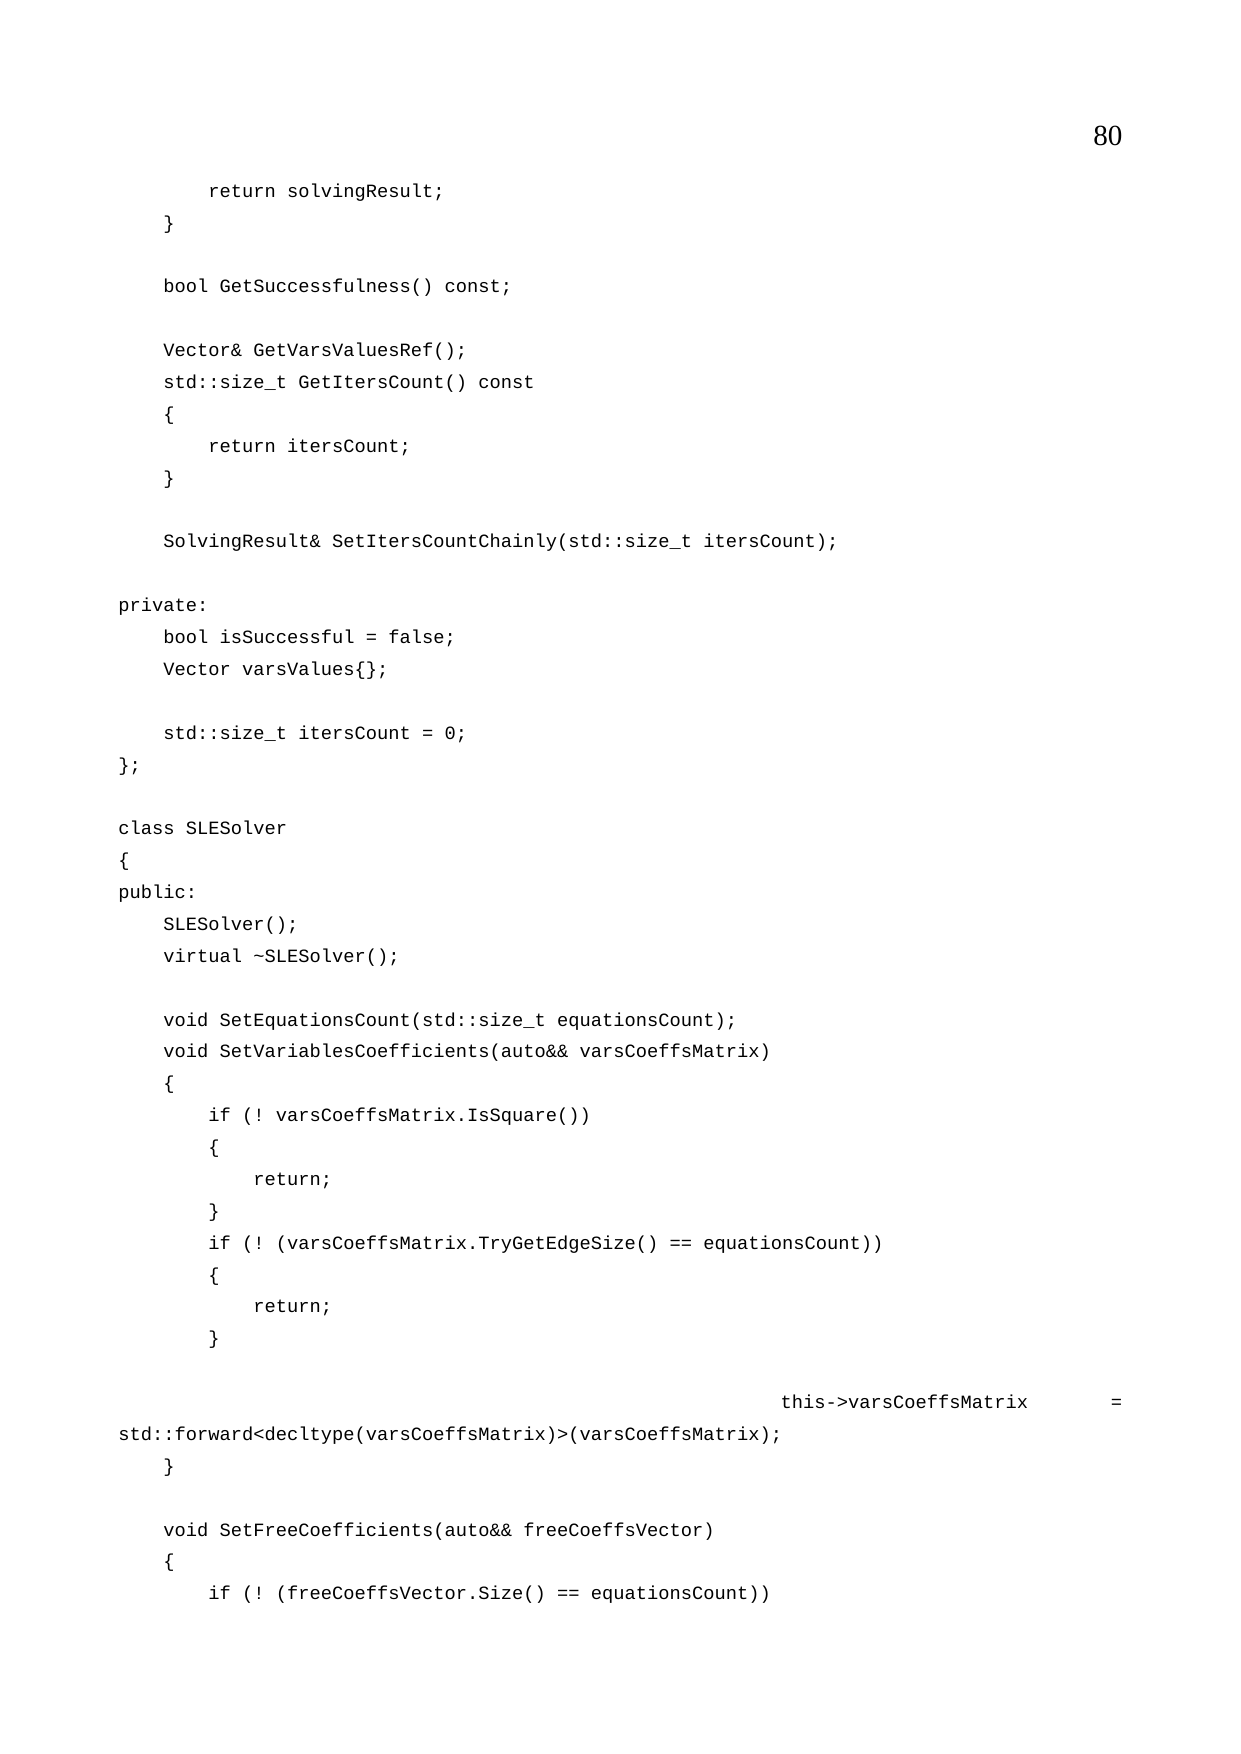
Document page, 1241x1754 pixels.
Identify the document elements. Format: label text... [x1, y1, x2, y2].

text void SetVariablesCoefficients(auto&& varsCoeffsMatrix) [118, 1042, 1122, 1063]
text return solvingResult; [118, 182, 1122, 203]
text { [118, 1552, 1122, 1573]
text return; [118, 1297, 1122, 1318]
text { [118, 1138, 1122, 1159]
text if (! (varsCoeffsMatrix.TryGetEdgeSize() == equationsCount)) [118, 1233, 1122, 1255]
text } [118, 1457, 1122, 1478]
text { [118, 1074, 1122, 1095]
text }; [118, 755, 1122, 777]
text SLESolver(); [118, 915, 1122, 936]
text { [118, 1265, 1122, 1287]
text class SLESolver [118, 819, 1122, 840]
text Vector& GetVarsValuesRef(); [118, 341, 1122, 362]
text } [118, 1202, 1122, 1223]
text std::size_t GetItersCount() const [118, 373, 1122, 394]
text } [118, 468, 1122, 490]
text return; [118, 1170, 1122, 1191]
text Vector varsValues{}; [118, 660, 1122, 681]
text { [118, 851, 1122, 872]
text void SetFreeCoefficients(auto&& freeCoeffsVector) [118, 1520, 1122, 1542]
text } [118, 1329, 1122, 1350]
text bool GetSuccessfulness() const; [118, 277, 1122, 298]
text SolvingResult& SetItersCountChainly(std::size_t itersCount); [118, 532, 1122, 553]
text public: [118, 883, 1122, 904]
text std::size_t itersCount = 0; [118, 723, 1122, 745]
text this->varsCoeffsMatrix = std::forward<decltype(varsCoeffsMatrix)>(varsCoeffsMatrix); [118, 1393, 1122, 1446]
text return itersCount; [118, 437, 1122, 458]
text bool isSuccessful = false; [118, 628, 1122, 649]
text private: [118, 596, 1122, 617]
text virtual ~SLESolver(); [118, 947, 1122, 968]
text if (! varsCoeffsMatrix.IsSquare()) [118, 1106, 1122, 1127]
text if (! (freeCoeffsVector.Size() == equationsCount)) [118, 1584, 1122, 1605]
text } [118, 213, 1122, 235]
text void SetEquationsCount(std::size_t equationsCount); [118, 1010, 1122, 1032]
text { [118, 405, 1122, 426]
